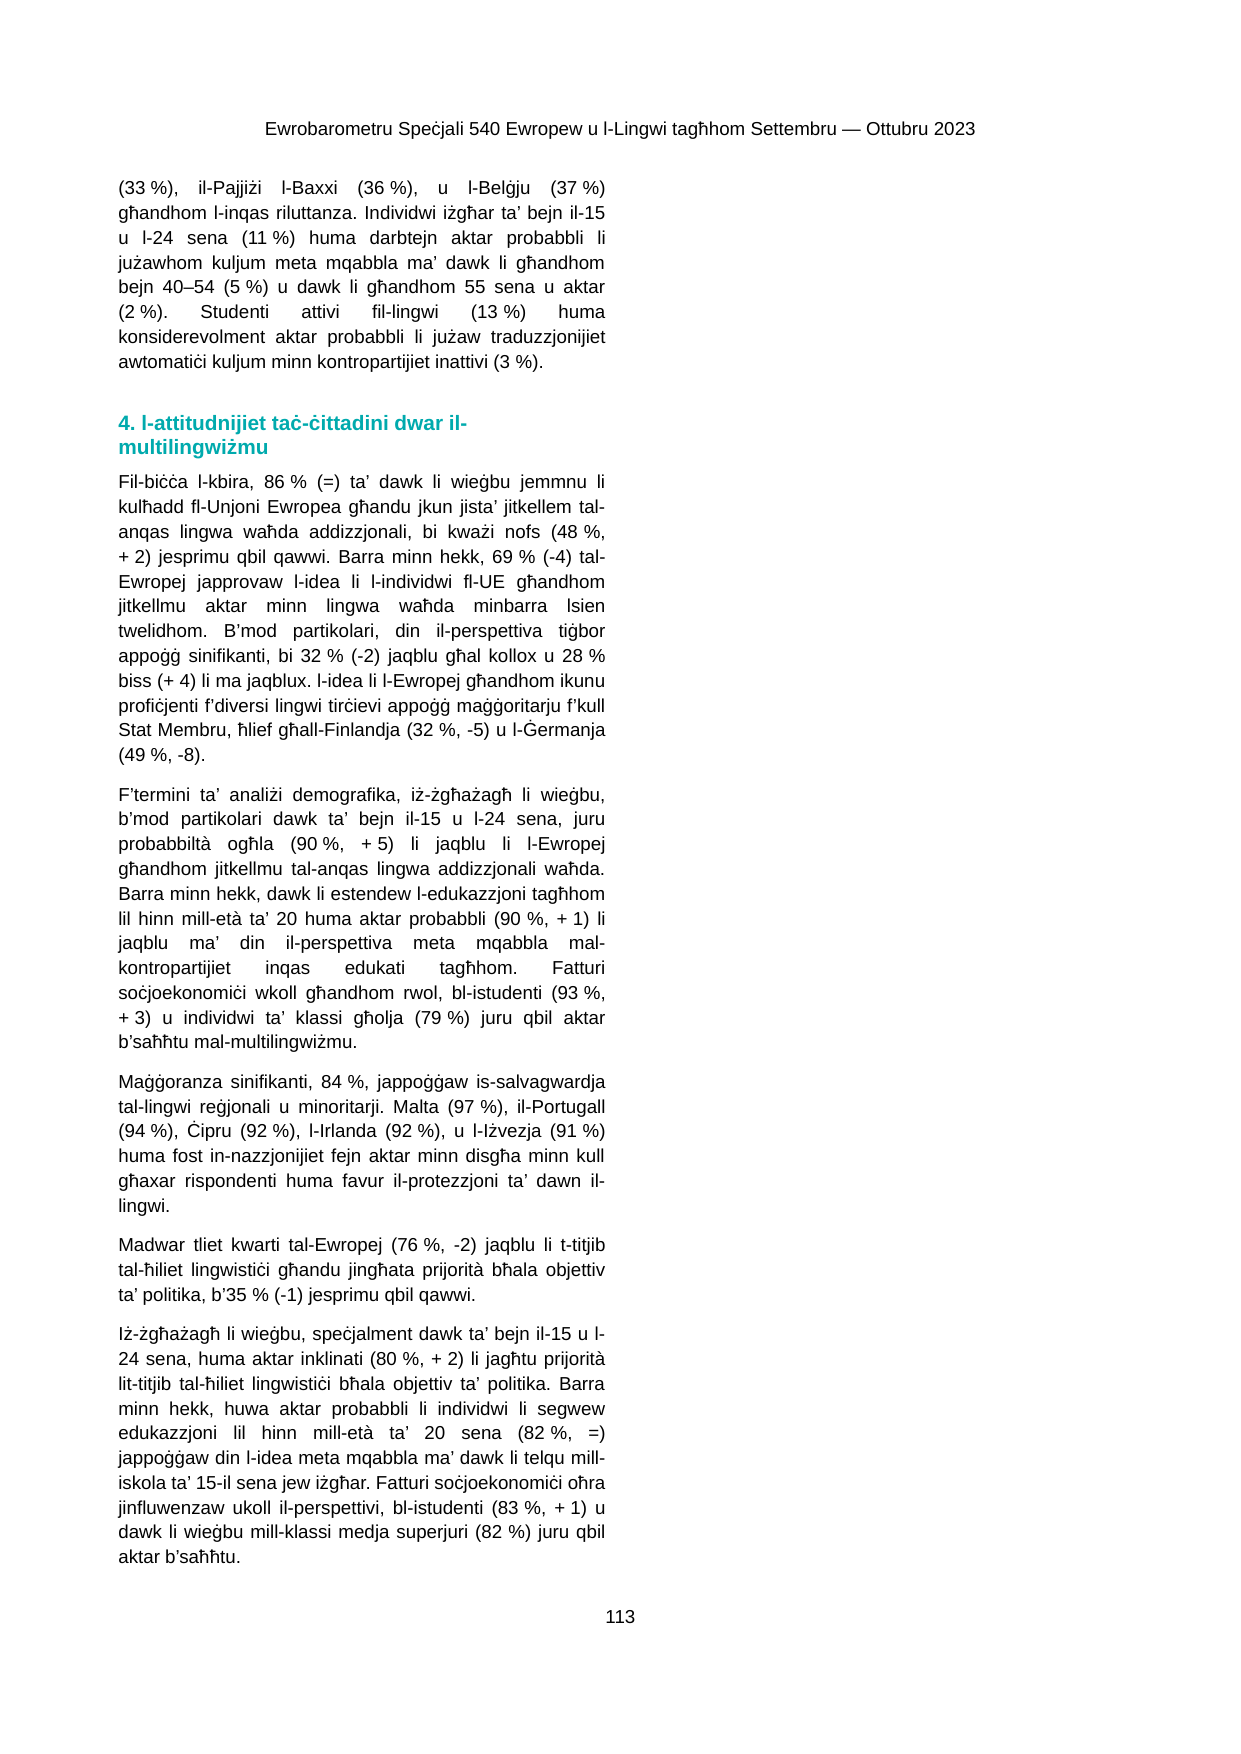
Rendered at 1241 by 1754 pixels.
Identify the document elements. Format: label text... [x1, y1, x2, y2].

text Madwar tliet kwarti tal-Ewropej (76 %, -2) jaqblu li t-titjib tal-ħiliet lingwistiċi għandu jingħata prijorità bħala objettiv ta’ politika, b’35 % (-1) jesprimu qbil qawwi. [118, 1234, 605, 1305]
text (33 %), il-Pajjiżi l-Baxxi (36 %), u l-Belġju (37 %) għandhom l-inqas riluttanza. Individwi iżgħar ta’ bejn il-15 u l-24 sena (11 %) huma darbtejn aktar probabbli li jużawhom kuljum meta mqabbla ma’ dawk li għandhom bejn 40–54 (5 %) u dawk li għandhom 55 sena u aktar (2 %). Studenti attivi fil-lingwi (13 %) huma konsiderevolment aktar probabbli li jużaw traduzzjonijiet awtomatiċi kuljum minn kontropartijiet inattivi (3 %). [118, 177, 605, 372]
subtitle 4. l-attitudnijiet taċ-ċittadini dwar il-multilingwiżmu [118, 411, 605, 459]
text Maġġoranza sinifikanti, 84 %, jappoġġaw is-salvagwardja tal-lingwi reġjonali u minoritarji. Malta (97 %), il-Portugall (94 %), Ċipru (92 %), l-Irlanda (92 %), u l-Iżvezja (91 %) huma fost in-nazzjonijiet fejn aktar minn disgħa minn kull għaxar rispondenti huma favur il-protezzjoni ta’ dawn il-lingwi. [118, 1071, 605, 1216]
text Iż-żgħażagħ li wieġbu, speċjalment dawk ta’ bejn il-15 u l-24 sena, huma aktar inklinati (80 %, + 2) li jagħtu prijorità lit-titjib tal-ħiliet lingwistiċi bħala objettiv ta’ politika. Barra minn hekk, huwa aktar probabbli li individwi li segwew edukazzjoni lil hinn mill-età ta’ 20 sena (82 %, =) jappoġġaw din l-idea meta mqabbla ma’ dawk li telqu mill-iskola ta’ 15-il sena jew iżgħar. Fatturi soċjoekonomiċi oħra jinfluwenzaw ukoll il-perspettivi, bl-istudenti (83 %, + 1) u dawk li wieġbu mill-klassi medja superjuri (82 %) juru qbil aktar b’saħħtu. [118, 1323, 605, 1568]
text Fil-biċċa l-kbira, 86 % (=) ta’ dawk li wieġbu jemmnu li kulħadd fl-Unjoni Ewropea għandu jkun jista’ jitkellem tal-anqas lingwa waħda addizzjonali, bi kważi nofs (48 %, + 2) jesprimu qbil qawwi. Barra minn hekk, 69 % (-4) tal-Ewropej japprovaw l-idea li l-individwi fl-UE għandhom jitkellmu aktar minn lingwa waħda minbarra lsien twelidhom. B’mod partikolari, din il-perspettiva tiġbor appoġġ sinifikanti, bi 32 % (-2) jaqblu għal kollox u 28 % biss (+ 4) li ma jaqblux. l-idea li l-Ewropej għandhom ikunu profiċjenti f’diversi lingwi tirċievi appoġġ maġġoritarju f’kull Stat Membru, ħlief għall-Finlandja (32 %, -5) u l-Ġermanja (49 %, -8). [118, 471, 605, 766]
text F’termini ta’ analiżi demografika, iż-żgħażagħ li wieġbu, b’mod partikolari dawk ta’ bejn il-15 u l-24 sena, juru probabbiltà ogħla (90 %, + 5) li jaqblu li l-Ewropej għandhom jitkellmu tal-anqas lingwa addizzjonali waħda. Barra minn hekk, dawk li estendew l-edukazzjoni tagħhom lil hinn mill-età ta’ 20 huma aktar probabbli (90 %, + 1) li jaqblu ma’ din il-perspettiva meta mqabbla mal-kontropartijiet inqas edukati tagħhom. Fatturi soċjoekonomiċi wkoll għandhom rwol, bl-istudenti (93 %, + 3) u individwi ta’ klassi għolja (79 %) juru qbil aktar b’saħħtu mal-multilingwiżmu. [118, 783, 605, 1053]
